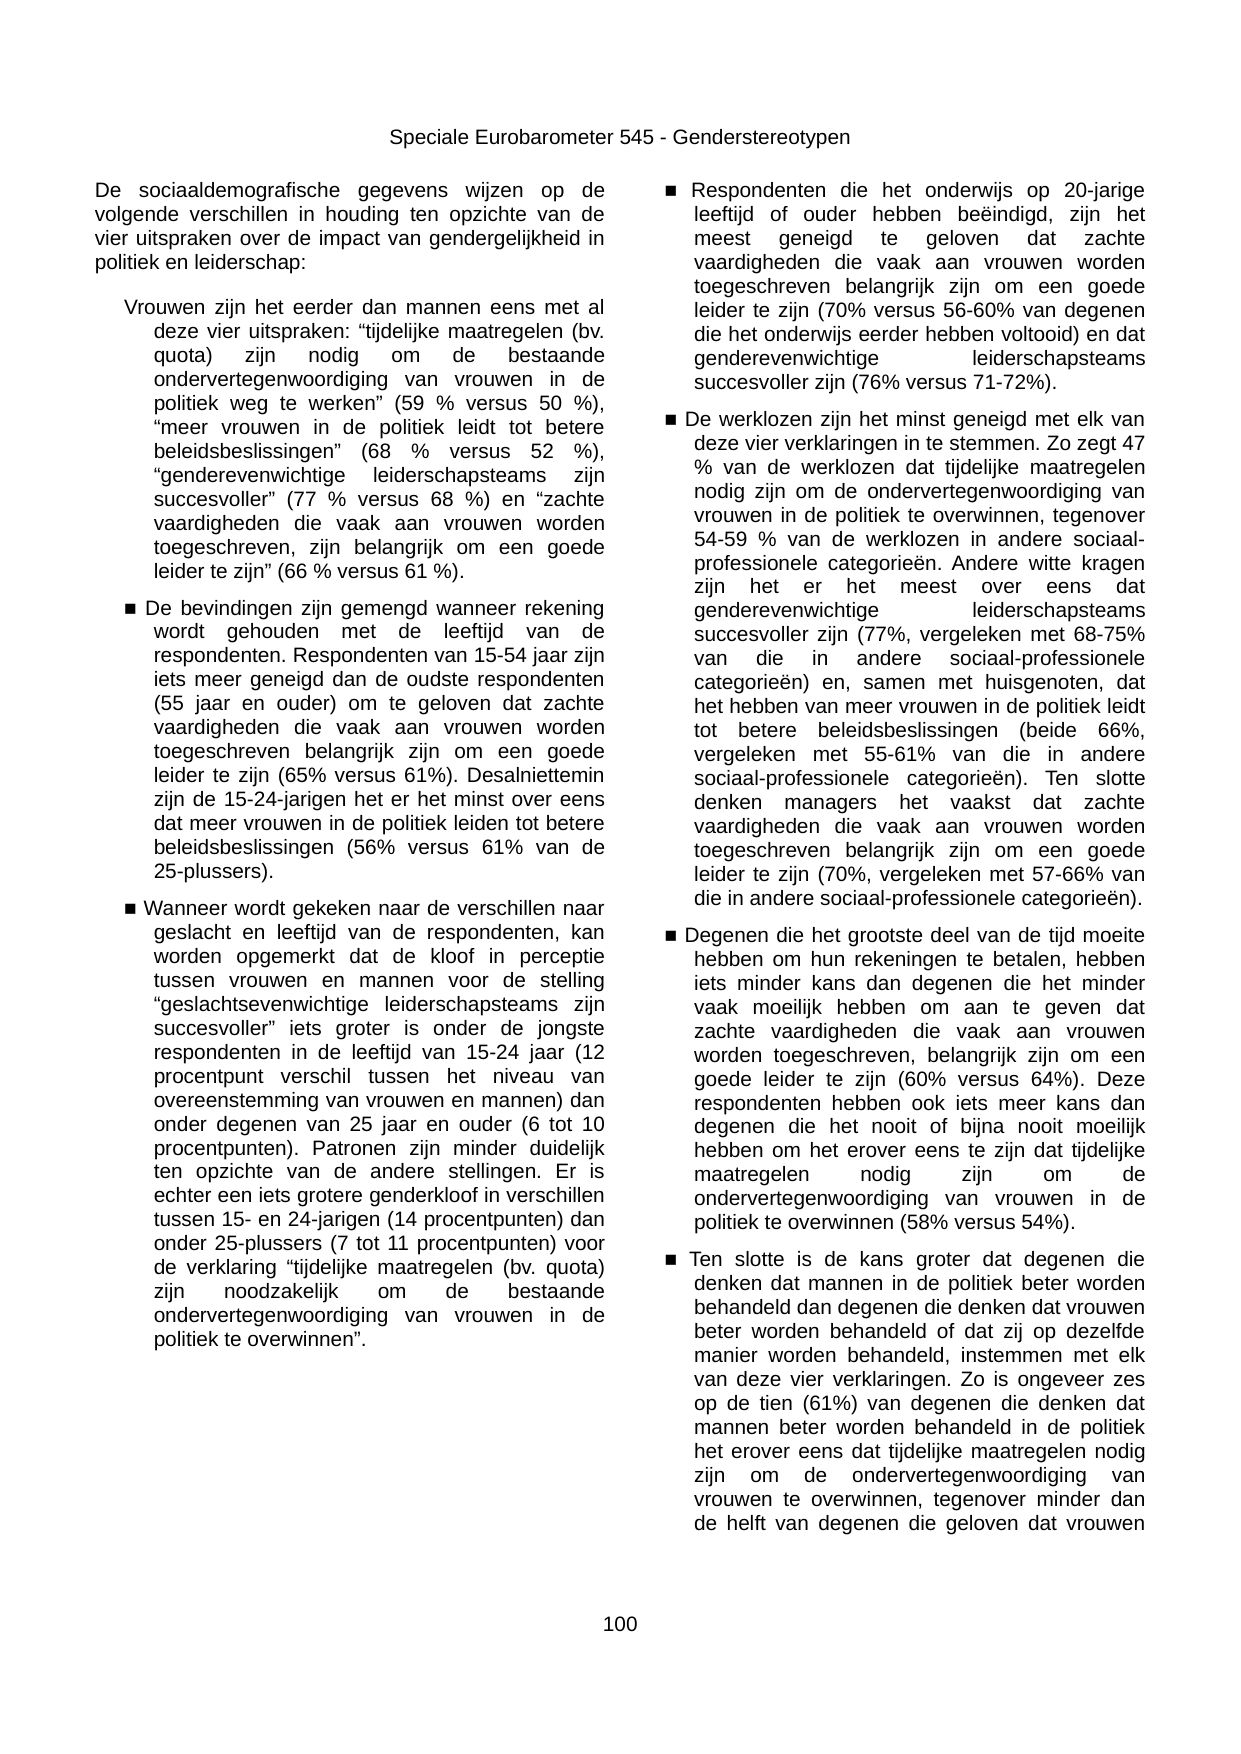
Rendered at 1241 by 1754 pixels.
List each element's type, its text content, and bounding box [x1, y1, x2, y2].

text ■ Degenen die het grootste deel van de tijd moeite hebben om hun rekeningen te betalen, hebben iets minder kans dan degenen die het minder vaak moeilijk hebben om aan te geven dat zachte vaardigheden die vaak aan vrouwen worden toegeschreven, belangrijk zijn om een goede leider te zijn (60% versus 64%). Deze respondenten hebben ook iets meer kans dan degenen die het nooit of bijna nooit moeilijk hebben om het erover eens te zijn dat tijdelijke maatregelen nodig zijn om de ondervertegenwoordiging van vrouwen in de politiek te overwinnen (58% versus 54%). [664, 923, 1146, 1234]
text ■ Wanneer wordt gekeken naar de verschillen naar geslacht en leeftijd van de respondenten, kan worden opgemerkt dat de kloof in perceptie tussen vrouwen en mannen voor de stelling “geslachtsevenwichtige leiderschapsteams zijn succesvoller” iets groter is onder de jongste respondenten in de leeftijd van 15-24 jaar (12 procentpunt verschil tussen het niveau van overeenstemming van vrouwen en mannen) dan onder degenen van 25 jaar en ouder (6 tot 10 procentpunten). Patronen zijn minder duidelijk ten opzichte van de andere stellingen. Er is echter een iets grotere genderkloof in verschillen tussen 15- en 24-jarigen (14 procentpunten) dan onder 25-plussers (7 tot 11 procentpunten) voor de verklaring “tijdelijke maatregelen (bv. quota) zijn noodzakelijk om de bestaande ondervertegenwoordiging van vrouwen in de politiek te overwinnen”. [124, 896, 605, 1351]
text Vrouwen zijn het eerder dan mannen eens met al deze vier uitspraken: “tijdelijke maatregelen (bv. quota) zijn nodig om de bestaande ondervertegenwoordiging van vrouwen in de politiek weg te werken” (59 % versus 50 %), “meer vrouwen in de politiek leidt tot betere beleidsbeslissingen” (68 % versus 52 %), “genderevenwichtige leiderschapsteams zijn succesvoller” (77 % versus 68 %) en “zachte vaardigheden die vaak aan vrouwen worden toegeschreven, zijn belangrijk om een goede leider te zijn” (66 % versus 61 %). [124, 295, 605, 582]
text ■ Respondenten die het onderwijs op 20-jarige leeftijd of ouder hebben beëindigd, zijn het meest geneigd te geloven dat zachte vaardigheden die vaak aan vrouwen worden toegeschreven belangrijk zijn om een goede leider te zijn (70% versus 56-60% van degenen die het onderwijs eerder hebben voltooid) en dat genderevenwichtige leiderschapsteams succesvoller zijn (76% versus 71-72%). [664, 178, 1146, 394]
text ■ De bevindingen zijn gemengd wanneer rekening wordt gehouden met de leeftijd van de respondenten. Respondenten van 15-54 jaar zijn iets meer geneigd dan de oudste respondenten (55 jaar en ouder) om te geloven dat zachte vaardigheden die vaak aan vrouwen worden toegeschreven belangrijk zijn om een goede leider te zijn (65% versus 61%). Desalniettemin zijn de 15-24-jarigen het er het minst over eens dat meer vrouwen in de politiek leiden tot betere beleidsbeslissingen (56% versus 61% van de 25-plussers). [124, 595, 605, 883]
text ■ Ten slotte is de kans groter dat degenen die denken dat mannen in de politiek beter worden behandeld dan degenen die denken dat vrouwen beter worden behandeld of dat zij op dezelfde manier worden behandeld, instemmen met elk van deze vier verklaringen. Zo is ongeveer zes op de tien (61%) van degenen die denken dat mannen beter worden behandeld in de politiek het erover eens dat tijdelijke maatregelen nodig zijn om de ondervertegenwoordiging van vrouwen te overwinnen, tegenover minder dan de helft van degenen die geloven dat vrouwen [664, 1247, 1146, 1534]
text ■ De werklozen zijn het minst geneigd met elk van deze vier verklaringen in te stemmen. Zo zegt 47 % van de werklozen dat tijdelijke maatregelen nodig zijn om de ondervertegenwoordiging van vrouwen in de politiek te overwinnen, tegenover 54-59 % van de werklozen in andere sociaal-professionele categorieën. Andere witte kragen zijn het er het meest over eens dat genderevenwichtige leiderschapsteams succesvoller zijn (77%, vergeleken met 68-75% van die in andere sociaal-professionele categorieën) en, samen met huisgenoten, dat het hebben van meer vrouwen in de politiek leidt tot betere beleidsbeslissingen (beide 66%, vergeleken met 55-61% van die in andere sociaal-professionele categorieën). Ten slotte denken managers het vaakst dat zachte vaardigheden die vaak aan vrouwen worden toegeschreven belangrijk zijn om een goede leider te zijn (70%, vergeleken met 57-66% van die in andere sociaal-professionele categorieën). [664, 407, 1146, 910]
text De sociaaldemografische gegevens wijzen op de volgende verschillen in houding ten opzichte van de vier uitspraken over de impact van gendergelijkheid in politiek en leiderschap: [94, 178, 605, 274]
